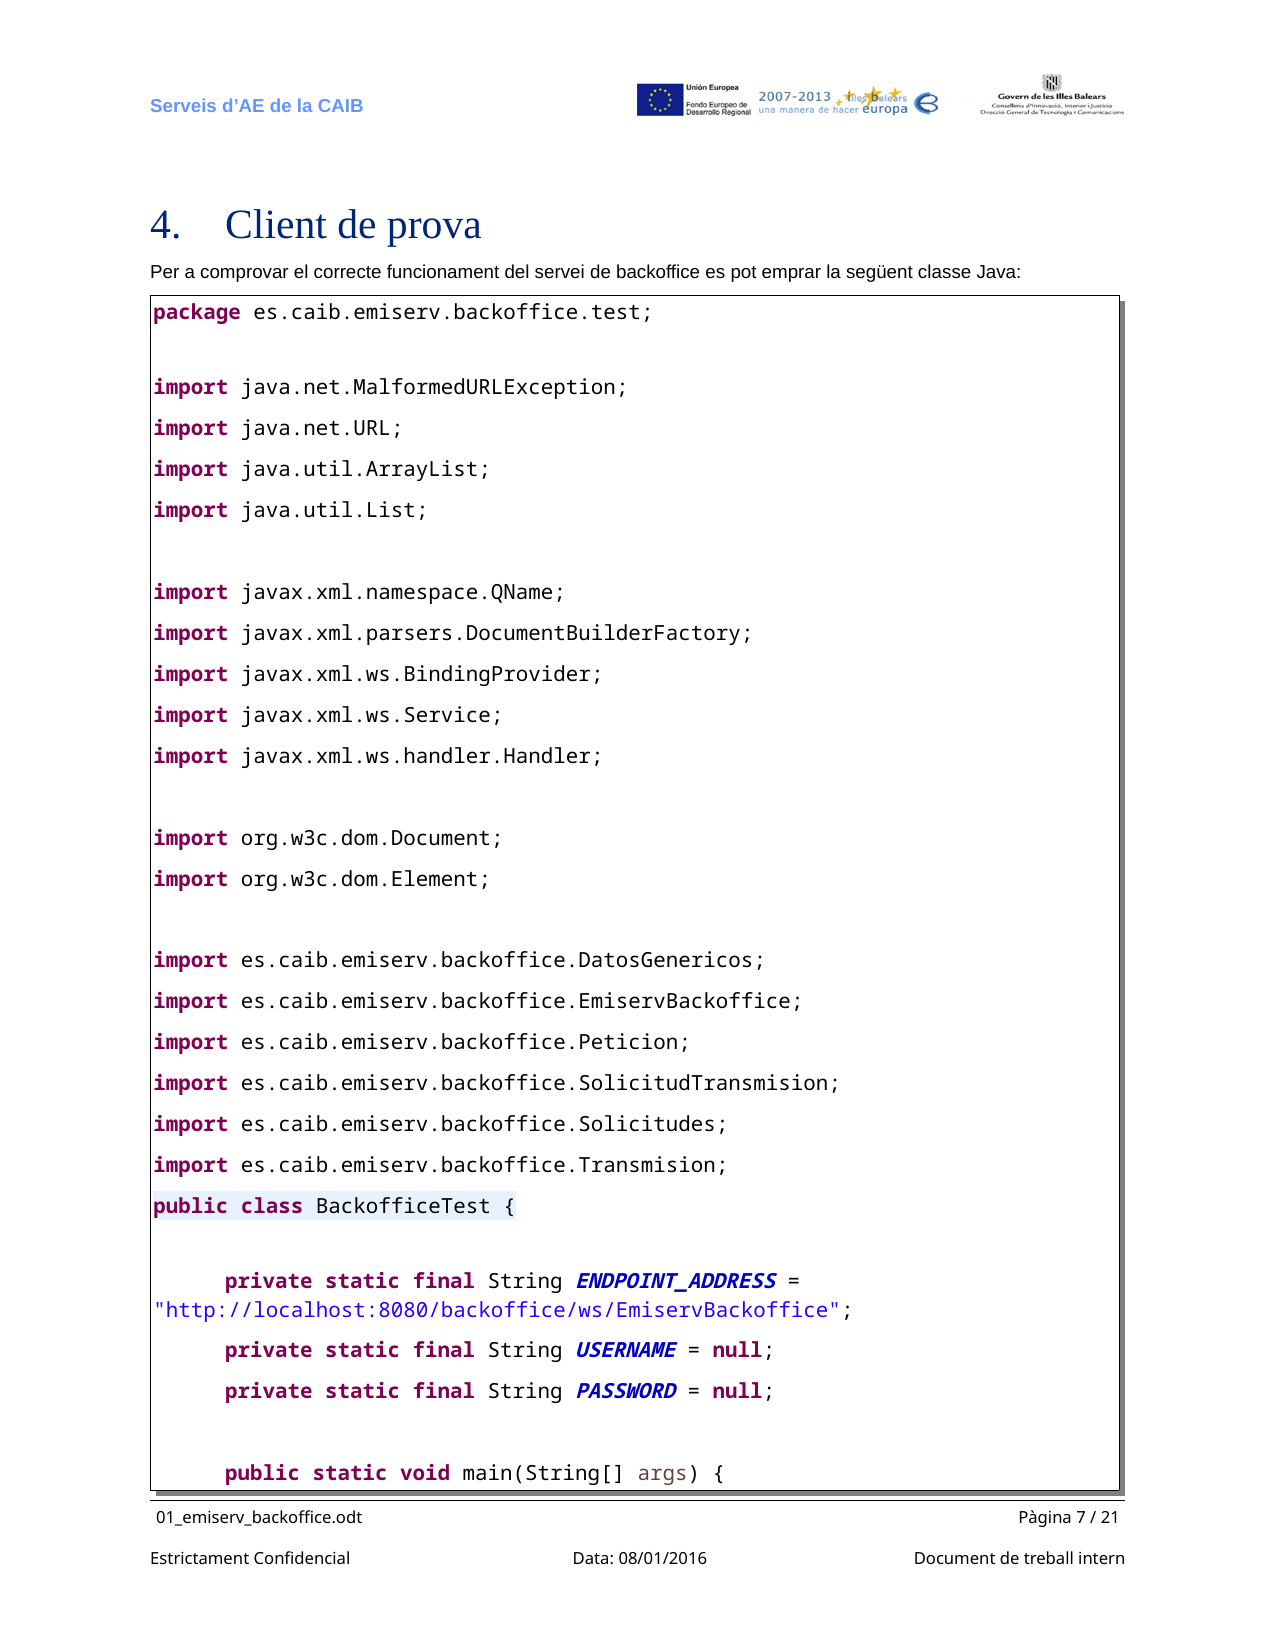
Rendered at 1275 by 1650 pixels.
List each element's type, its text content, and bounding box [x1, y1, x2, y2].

text import java.util.ArrayList; [151, 451, 1119, 483]
text import java.util.List; [151, 492, 1119, 524]
text public class BackofficeTest { [151, 1188, 1119, 1220]
text public static void main(String[] args) { [151, 1455, 1119, 1490]
text import org.w3c.dom.Element; [151, 861, 1119, 892]
text import es.caib.emiserv.backoffice.SolicitudTransmision; [151, 1065, 1119, 1097]
picture [636, 73, 1125, 116]
text import es.caib.emiserv.backoffice.Peticion; [151, 1024, 1119, 1056]
text import javax.xml.ws.handler.Handler; [151, 738, 1119, 769]
text import javax.xml.parsers.DocumentBuilderFactory; [151, 615, 1119, 647]
text Per a comprovar el correcte funcionament del servei de backoffice es pot emprar la següent classe Java: [150, 260, 1125, 282]
text package es.caib.emiserv.backoffice.test; [151, 296, 1119, 326]
text private static final String ENDPOINT_ADDRESS = "http://localhost:8080/backoffice/ws/EmiservBackoffice"; [151, 1263, 1119, 1323]
text import java.net.URL; [151, 410, 1119, 442]
text import es.caib.emiserv.backoffice.EmiservBackoffice; [151, 983, 1119, 1015]
text import java.net.MalformedURLException; [151, 369, 1119, 401]
text private static final String PASSWORD = null; [151, 1373, 1119, 1405]
text import es.caib.emiserv.backoffice.Transmision; [151, 1147, 1119, 1179]
text import javax.xml.ws.Service; [151, 697, 1119, 728]
text import es.caib.emiserv.backoffice.Solicitudes; [151, 1106, 1119, 1138]
text import es.caib.emiserv.backoffice.DatosGenericos; [151, 943, 1119, 974]
text import javax.xml.ws.BindingProvider; [151, 656, 1119, 687]
text private static final String USERNAME = null; [151, 1333, 1119, 1364]
text import javax.xml.namespace.QName; [151, 574, 1119, 606]
text import org.w3c.dom.Document; [151, 820, 1119, 851]
subtitle Client de prova [150, 200, 1125, 248]
